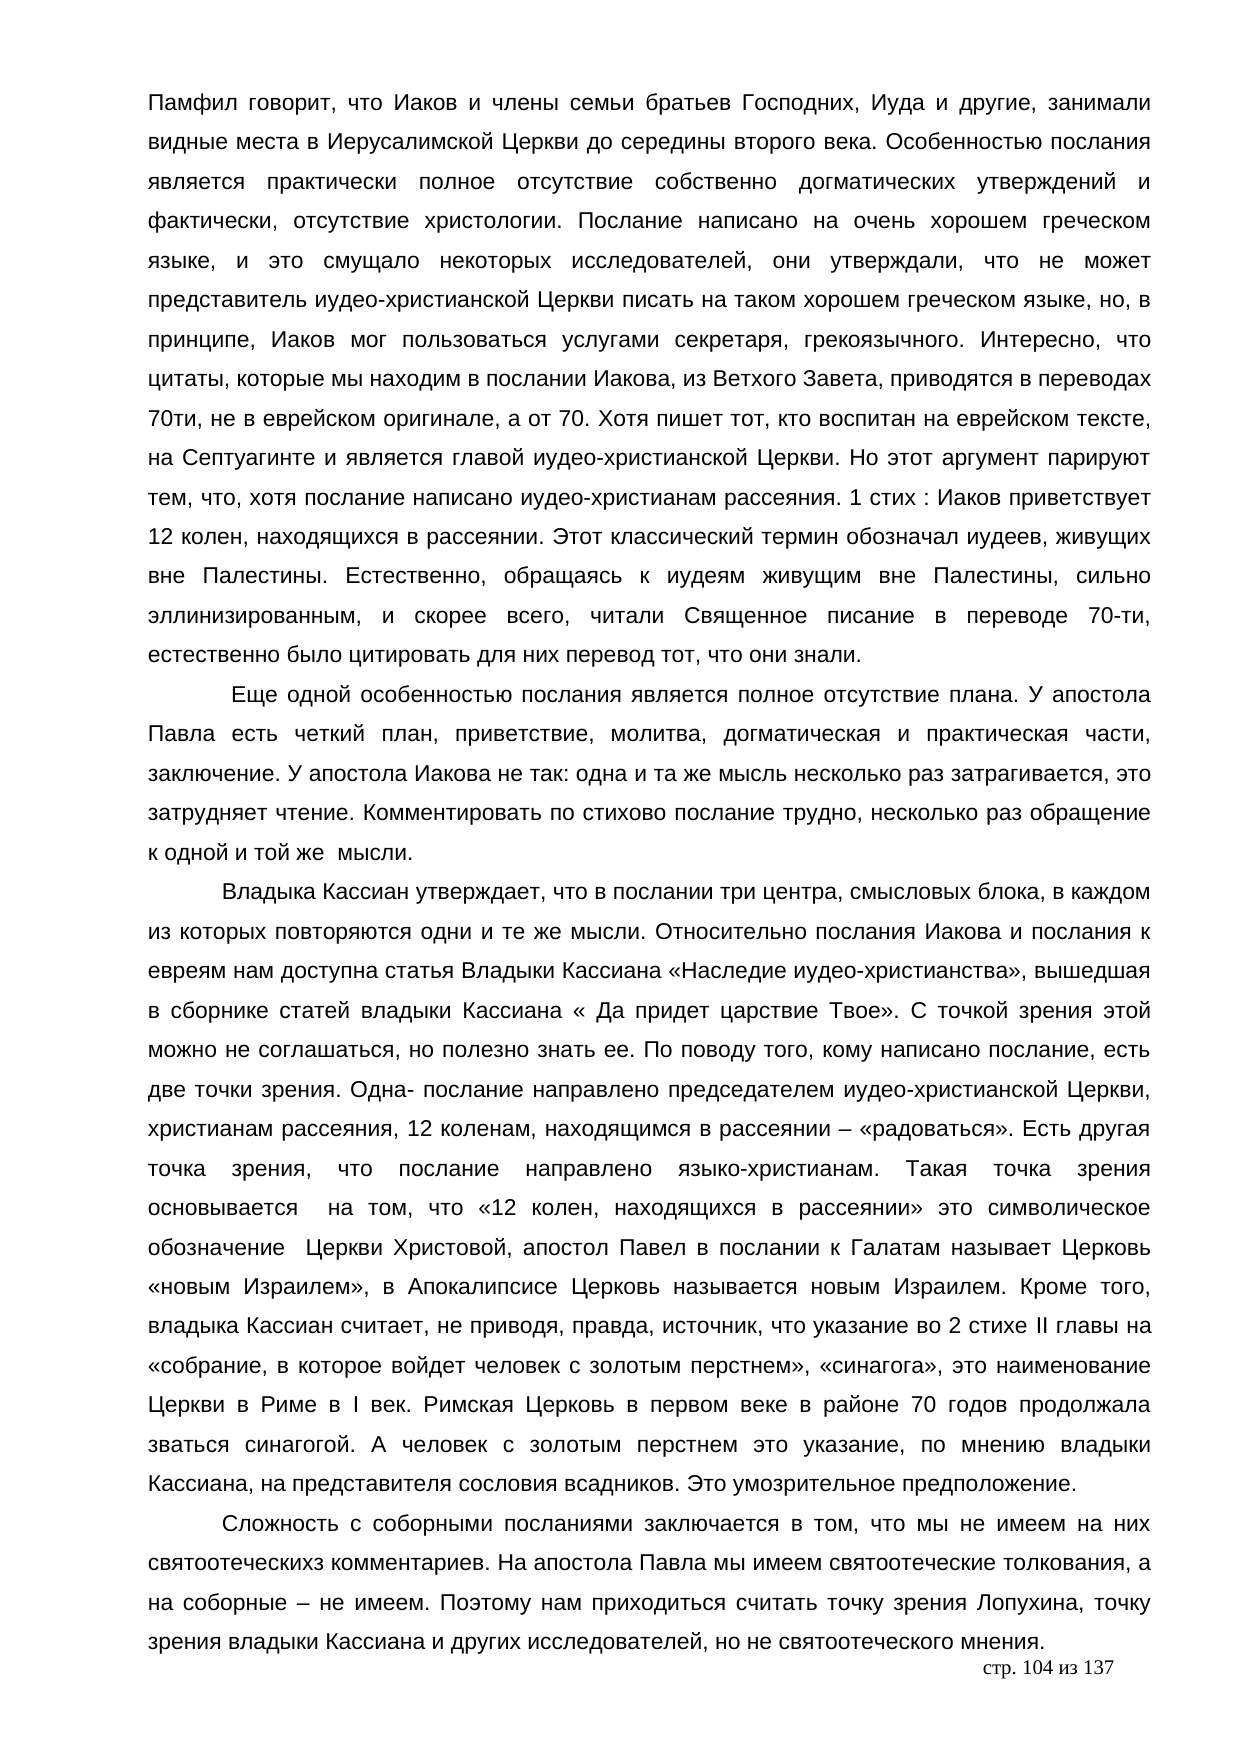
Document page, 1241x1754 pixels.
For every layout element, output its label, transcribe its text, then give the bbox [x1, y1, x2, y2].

text Владыка Кассиан утверждает, что в послании три центра, смысловых блока, в каждом из которых повторяются одни и те же мысли. Относительно послания Иакова и послания к евреям нам доступна статья Владыки Кассиана «Наследие иудео-христианства», вышедшая в сборнике статей владыки Кассиана « Да придет царствие Твое». С точкой зрения этой можно не соглашаться, но полезно знать ее. По поводу того, кому написано послание, есть две точки зрения. Одна- послание направлено председателем иудео-христианской Церкви, христианам рассеяния, 12 коленам, находящимся в рассеянии – «радоваться». Есть другая точка зрения, что послание направлено языко-христианам. Такая точка зрения основывается на том, что «12 колен, находящихся в рассеянии» это символическое обозначение Церкви Христовой, апостол Павел в послании к Галатам называет Церковь «новым Израилем», в Апокалипсисе Церковь называется новым Израилем. Кроме того, владыка Кассиан считает, не приводя, правда, источник, что указание во 2 стихе II главы на «собрание, в которое войдет человек с золотым перстнем», «синагога», это наименование Церкви в Риме в I век. Римская Церковь в первом веке в районе 70 годов продолжала зваться синагогой. А человек с золотым перстнем это указание, по мнению владыки Кассиана, на представителя сословия всадников. Это умозрительное предположение. [148, 878, 1152, 1497]
text Памфил говорит, что Иаков и члены семьи братьев Господних, Иуда и другие, занимали видные места в Иерусалимской Церкви до середины второго века. Особенностью послания является практически полное отсутствие собственно догматических утверждений и фактически, отсутствие христологии. Послание написано на очень хорошем греческом языке, и это смущало некоторых исследователей, они утверждали, что не может представитель иудео-христианской Церкви писать на таком хорошем греческом языке, но, в принципе, Иаков мог пользоваться услугами секретаря, грекоязычного. Интересно, что цитаты, которые мы находим в послании Иакова, из Ветхого Завета, приводятся в переводах 70ти, не в еврейском оригинале, а от 70. Хотя пишет тот, кто воспитан на еврейском тексте, на Септуагинте и является главой иудео-христианской Церкви. Но этот аргумент парируют тем, что, хотя послание написано иудео-христианам рассеяния. 1 стих : Иаков приветствует 12 колен, находящихся в рассеянии. Этот классический термин обозначал иудеев, живущих вне Палестины. Естественно, обращаясь к иудеям живущим вне Палестины, сильно эллинизированным, и скорее всего, читали Священное писание в переводе 70-ти, естественно было цитировать для них перевод тот, что они знали. [148, 89, 1152, 668]
text Еще одной особенностью послания является полное отсутствие плана. У апостола Павла есть четкий план, приветствие, молитва, догматическая и практическая части, заключение. У апостола Иакова не так: одна и та же мысль несколько раз затрагивается, это затрудняет чтение. Комментировать по стихово послание трудно, несколько раз обращение к одной и той же мысли. [148, 681, 1152, 865]
text Сложность с соборными посланиями заключается в том, что мы не имеем на них святоотеческихз комментариев. На апостола Павла мы имеем святоотеческие толкования, а на соборные – не имеем. Поэтому нам приходиться считать точку зрения Лопухина, точку зрения владыки Кассиана и других исследователей, но не святоотеческого мнения. [148, 1510, 1152, 1655]
